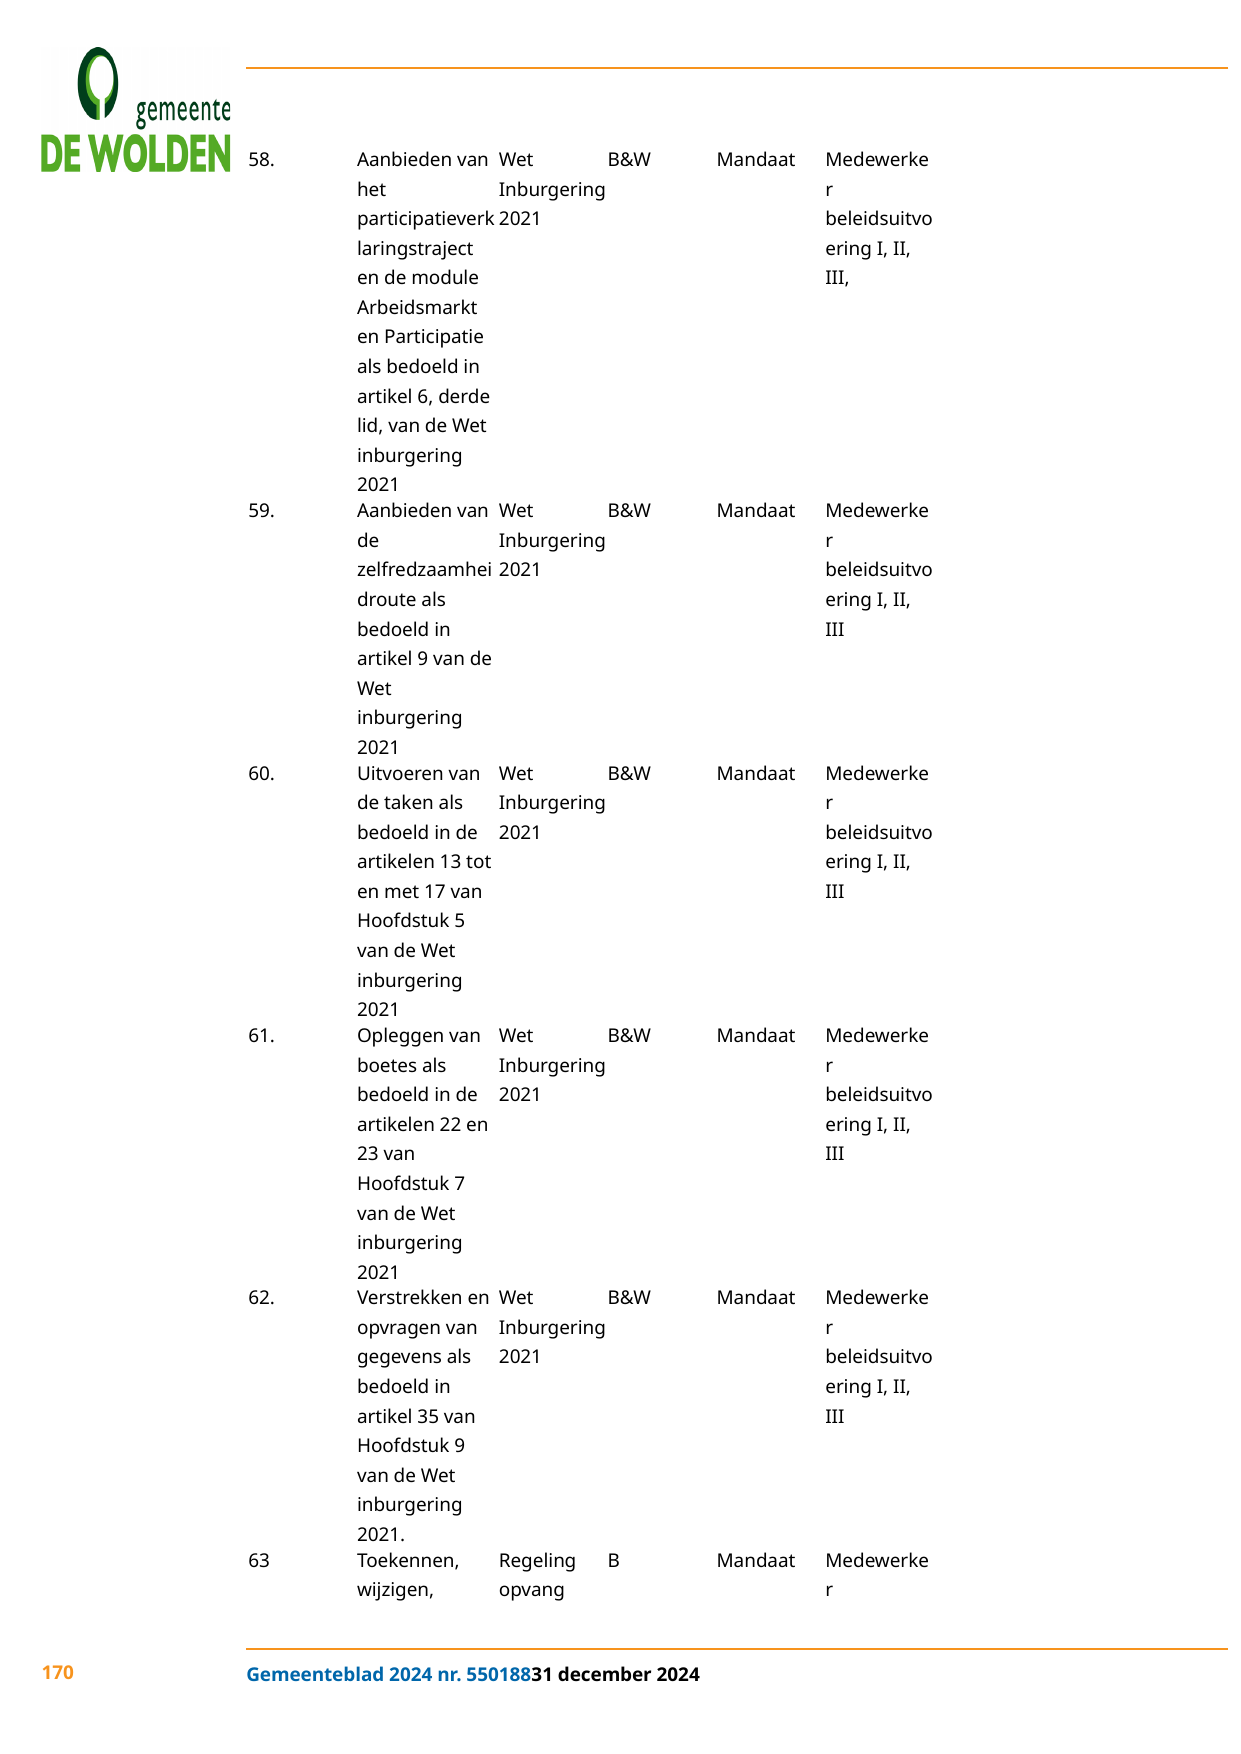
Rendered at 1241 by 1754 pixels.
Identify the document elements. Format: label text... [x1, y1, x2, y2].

table_cell 58. [248, 146, 357, 497]
table_cell Medewerker [825, 1547, 934, 1602]
table_cell [1043, 146, 1152, 497]
table_cell [716, 121, 825, 146]
table_cell [608, 121, 716, 146]
table_cell Medewerker beleidsuitvoering I, II, III [825, 498, 934, 760]
table_cell [1043, 498, 1152, 760]
table_cell B&W [608, 1285, 716, 1547]
table_cell B [608, 1547, 716, 1602]
table_cell [934, 1022, 1043, 1284]
table_cell [499, 121, 607, 146]
table_cell Medewerker beleidsuitvoering I, II, III [825, 1285, 934, 1547]
table_cell Mandaat [716, 1022, 825, 1284]
table_cell 59. [248, 498, 357, 760]
table_cell [934, 760, 1043, 1022]
table_cell Uitvoeren van de taken als bedoeld in de artikelen 13 tot en met 17 van Hoofdstuk 5 van de Wet inburgering 2021 [357, 760, 499, 1022]
table_cell [934, 121, 1043, 146]
table_cell [825, 121, 934, 146]
table_cell [825, 95, 934, 121]
table_cell Medewerker beleidsuitvoering I, II, III [825, 1022, 934, 1284]
table_cell B&W [608, 498, 716, 760]
table_cell B&W [608, 1022, 716, 1284]
table_cell [934, 1285, 1043, 1547]
table_cell Wet Inburgering 2021 [499, 498, 607, 760]
table_cell [934, 95, 1043, 121]
table_cell Wet Inburgering 2021 [499, 1022, 607, 1284]
table_cell 61. [248, 1022, 357, 1284]
table_cell [1043, 1547, 1152, 1602]
table_cell [1043, 760, 1152, 1022]
table_cell [608, 95, 716, 121]
table_cell [248, 95, 357, 121]
table_cell [1043, 121, 1152, 146]
table_cell [934, 146, 1043, 497]
table_cell Mandaat [716, 498, 825, 760]
table_cell [934, 1547, 1043, 1602]
table_cell Toekennen, wijzigen, [357, 1547, 499, 1602]
table_cell Verstrekken en opvragen van gegevens als bedoeld in artikel 35 van Hoofdstuk 9 van de Wet inburgering 2021. [357, 1285, 499, 1547]
table_cell Opleggen van boetes als bedoeld in de artikelen 22 en 23 van Hoofdstuk 7 van de Wet inburgering 2021 [357, 1022, 499, 1284]
table_cell Mandaat [716, 1285, 825, 1547]
table_cell [357, 95, 499, 121]
table_cell [1043, 95, 1152, 121]
table_cell 62. [248, 1285, 357, 1547]
table_cell 60. [248, 760, 357, 1022]
table_cell Mandaat [716, 760, 825, 1022]
table_cell Medewerker beleidsuitvoering I, II, III [825, 760, 934, 1022]
table_cell [1043, 1285, 1152, 1547]
table_cell 63 [248, 1547, 357, 1602]
table_cell [934, 498, 1043, 760]
table_cell [357, 121, 499, 146]
table_cell Wet Inburgering 2021 [499, 1285, 607, 1547]
table_cell Aanbieden van de zelfredzaamheidroute als bedoeld in artikel 9 van de Wet inburgering 2021 [357, 498, 499, 760]
table_cell B&W [608, 760, 716, 1022]
table_cell Regeling opvang [499, 1547, 607, 1602]
table_cell Medewerker beleidsuitvoering I, II, III, [825, 146, 934, 497]
table_cell [716, 95, 825, 121]
table_cell [1043, 1022, 1152, 1284]
table_cell B&W [608, 146, 716, 497]
table_cell Wet Inburgering 2021 [499, 760, 607, 1022]
table_cell [248, 121, 357, 146]
picture [41, 47, 231, 172]
table_cell Mandaat [716, 146, 825, 497]
table_cell Wet Inburgering 2021 [499, 146, 607, 497]
table_cell Mandaat [716, 1547, 825, 1602]
table_cell Aanbieden van het participatieverklaringstraject en de module Arbeidsmarkt en Participatie als bedoeld in artikel 6, derde lid, van de Wet inburgering 2021 [357, 146, 499, 497]
table_cell [499, 95, 607, 121]
